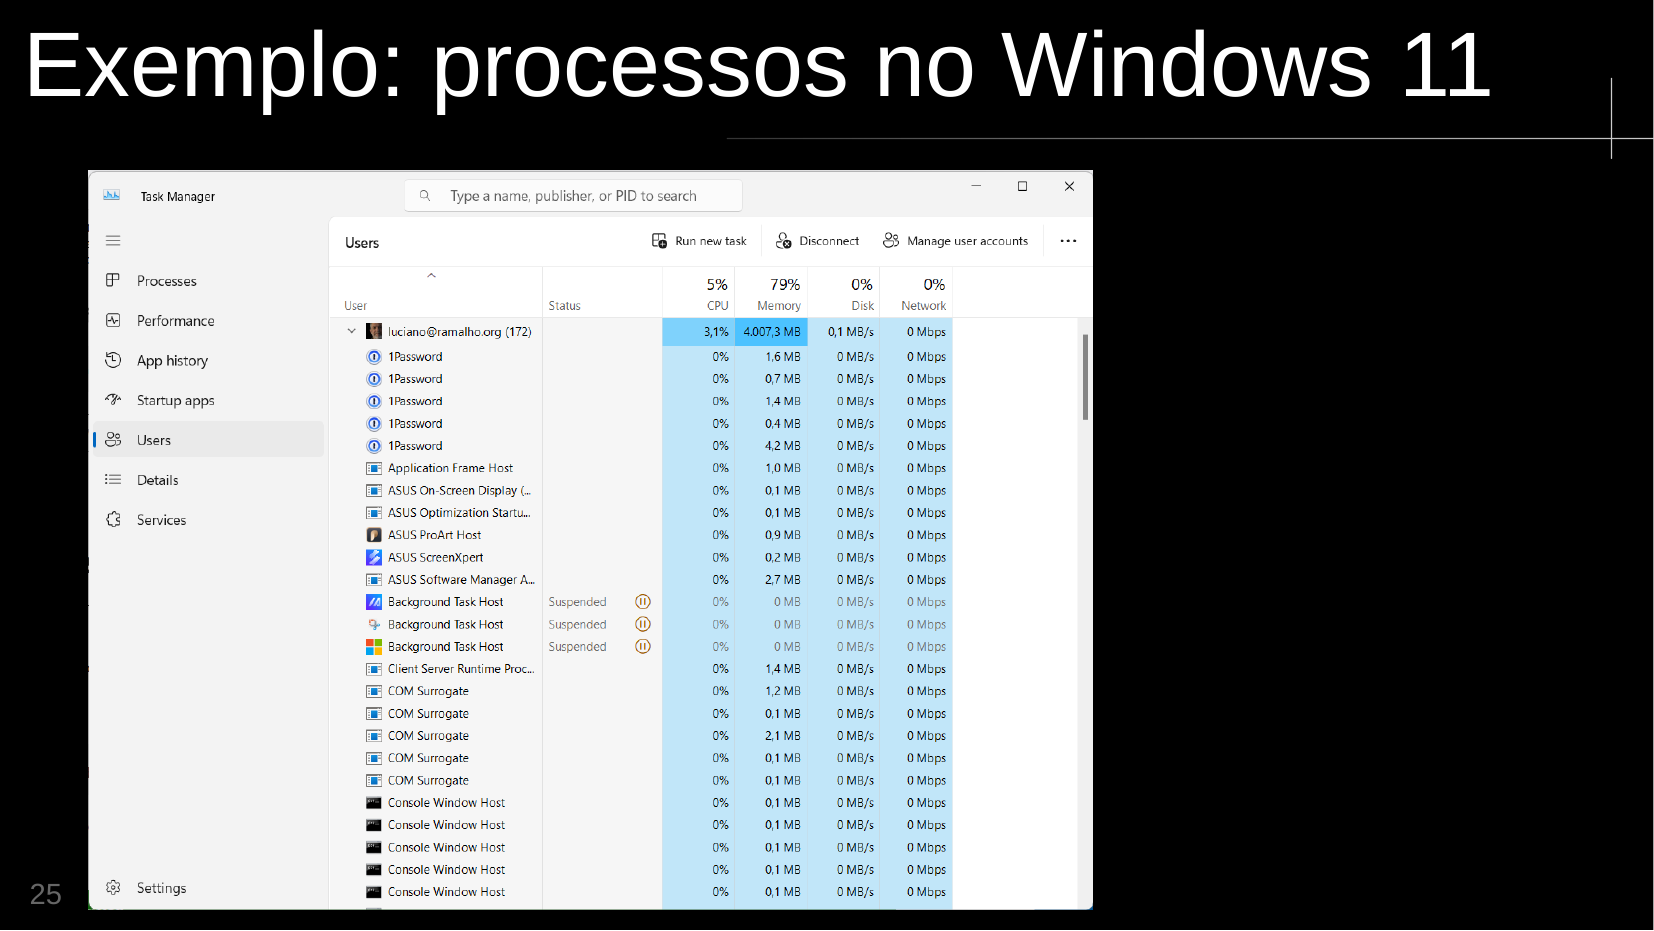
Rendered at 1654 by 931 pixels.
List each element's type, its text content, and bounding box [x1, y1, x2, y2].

picture [88, 170, 1093, 910]
title Exemplo: processos no Windows 11 [23, 11, 1589, 119]
